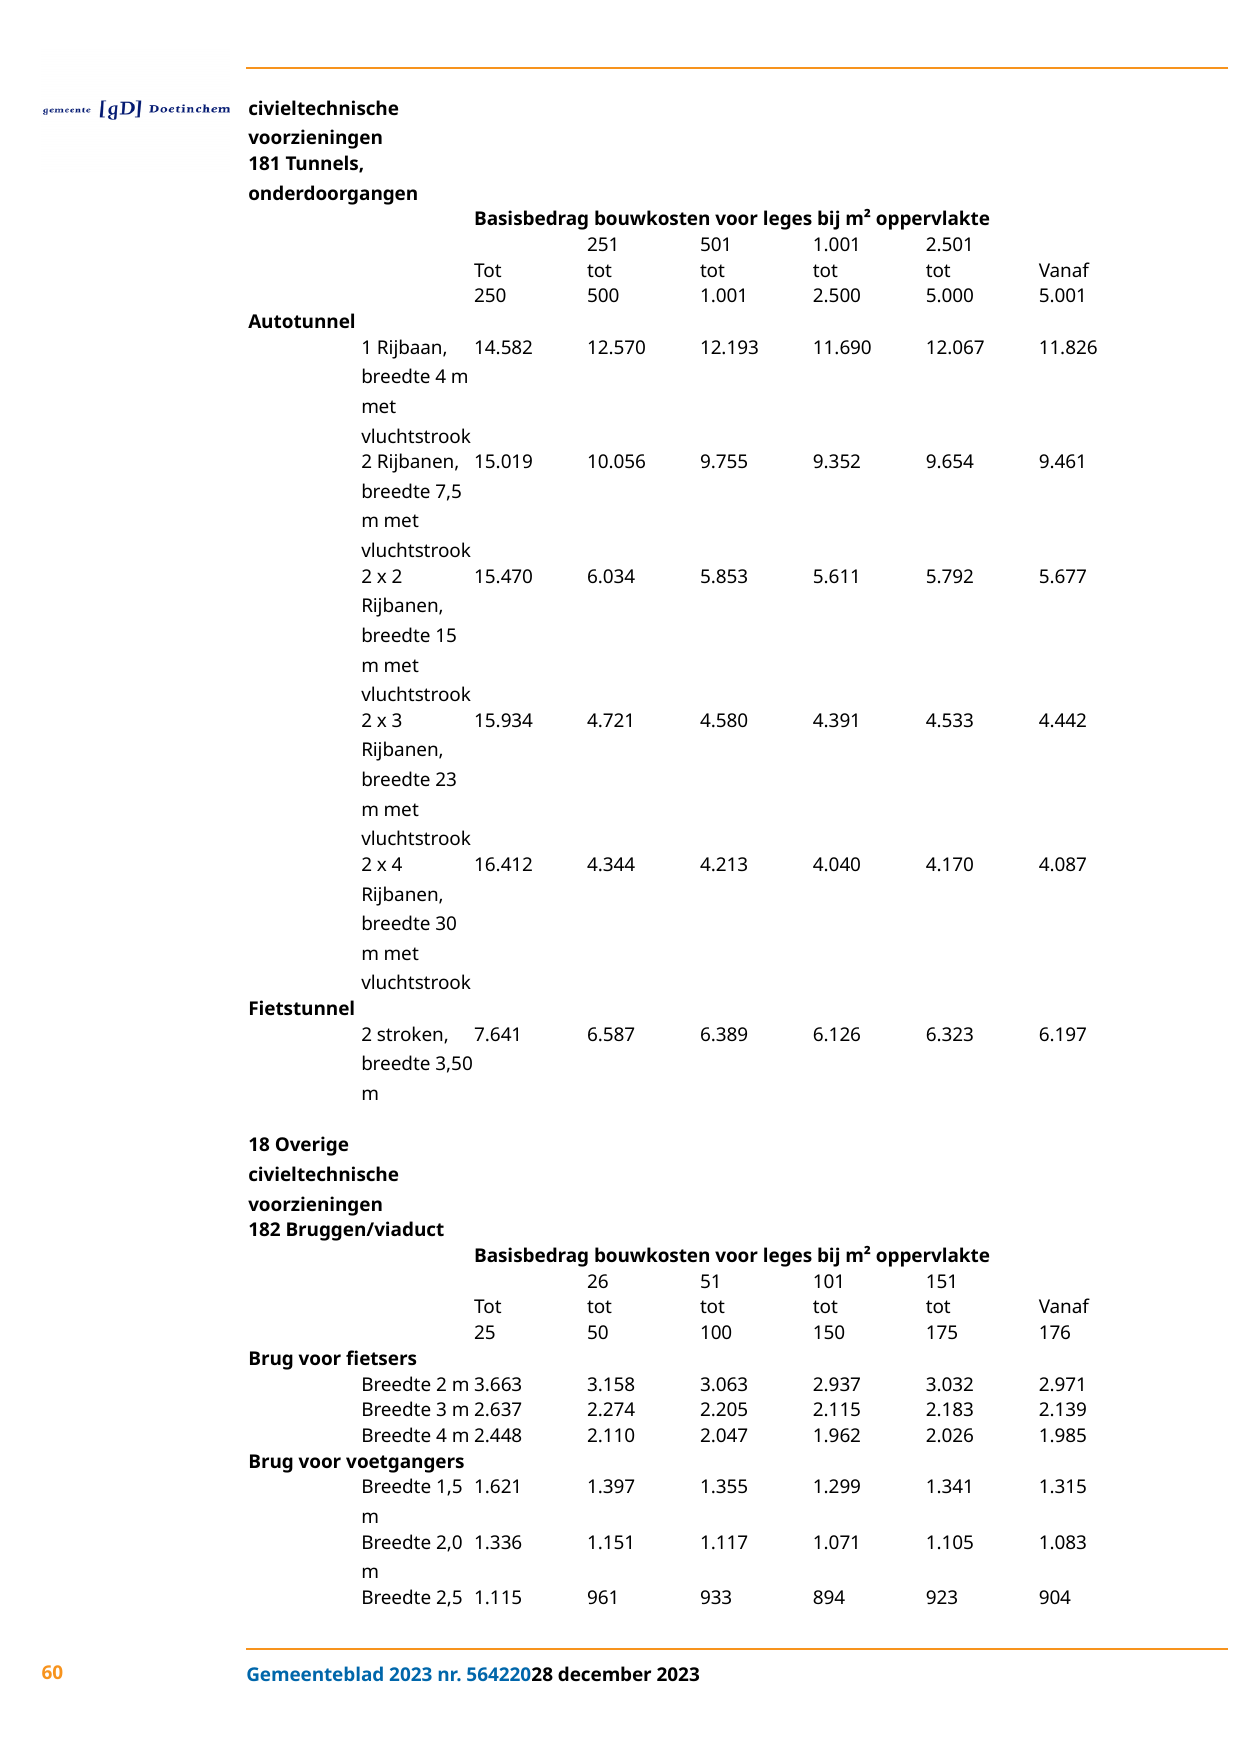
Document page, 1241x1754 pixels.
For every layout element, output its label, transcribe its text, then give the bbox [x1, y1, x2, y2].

table_cell Breedte 4 m [361, 1422, 474, 1448]
table_cell [248, 563, 361, 707]
table_cell 923 [926, 1584, 1038, 1610]
table_cell 6.034 [587, 563, 700, 707]
table_cell [700, 1132, 813, 1216]
table_cell [474, 1268, 587, 1294]
table_cell 4.213 [700, 851, 813, 995]
table_cell 6.389 [700, 1021, 813, 1106]
table_cell 1.299 [813, 1474, 926, 1529]
table_cell 4.170 [926, 851, 1038, 995]
table_cell 1.341 [926, 1474, 1038, 1529]
table_cell 2 Rijbanen, breedte 7,5 m met vluchtstrook [361, 449, 474, 563]
table_cell Tot [474, 1294, 587, 1319]
table_cell 3.063 [700, 1371, 813, 1397]
table_cell 2.274 [587, 1397, 700, 1422]
table_cell 15.019 [474, 449, 587, 563]
table_cell [926, 1345, 1038, 1371]
table_cell 9.352 [813, 449, 926, 563]
table_cell 5.611 [813, 563, 926, 707]
table_cell [474, 1448, 587, 1474]
table_cell Fietstunnel [248, 995, 474, 1021]
table_cell 2.448 [474, 1422, 587, 1448]
table_cell [474, 1106, 587, 1132]
table_cell [248, 334, 361, 448]
table_cell 3.158 [587, 1371, 700, 1397]
table_cell Vanaf [1039, 257, 1152, 283]
table_cell 101 [813, 1268, 926, 1294]
table_cell 4.580 [700, 707, 813, 851]
table_cell [361, 1268, 474, 1294]
table_cell 1.621 [474, 1474, 587, 1529]
table_cell [1039, 308, 1152, 334]
table_cell 2 stroken, breedte 3,50 m [361, 1021, 474, 1106]
table_cell tot [587, 1294, 700, 1319]
table_cell 1.336 [474, 1529, 587, 1584]
table_cell 16.412 [474, 851, 587, 995]
table_cell [361, 231, 474, 257]
table_cell [700, 308, 813, 334]
table_cell [813, 308, 926, 334]
table_cell [700, 1106, 813, 1132]
table_cell [926, 1448, 1038, 1474]
table_cell 5.000 [926, 283, 1038, 308]
table_cell tot [813, 257, 926, 283]
table_cell [248, 1319, 361, 1345]
table_cell 501 [700, 231, 813, 257]
table_cell 1.151 [587, 1529, 700, 1584]
table_cell [248, 1106, 361, 1132]
table_cell [587, 1448, 700, 1474]
table_cell tot [700, 1294, 813, 1319]
table_cell [926, 308, 1038, 334]
table_cell 2.139 [1039, 1397, 1152, 1422]
table_cell [813, 1216, 926, 1242]
table_cell 9.755 [700, 449, 813, 563]
table_header [474, 95, 587, 150]
table_cell [248, 1021, 361, 1106]
table_cell 4.391 [813, 707, 926, 851]
table_cell 2.501 [926, 231, 1038, 257]
table_cell 18 Overige civieltechnische voorzieningen [248, 1132, 474, 1216]
table_header [926, 95, 1038, 150]
table_cell [248, 1397, 361, 1422]
table_cell 3.663 [474, 1371, 587, 1397]
table_cell 4.721 [587, 707, 700, 851]
table_cell Tot [474, 257, 587, 283]
table_cell [926, 1106, 1038, 1132]
table_cell [474, 1216, 587, 1242]
table_cell [1039, 1448, 1152, 1474]
table_cell 6.126 [813, 1021, 926, 1106]
table_cell [361, 1242, 474, 1268]
table_cell 2.183 [926, 1397, 1038, 1422]
table_cell 25 [474, 1319, 587, 1345]
table_cell [926, 1132, 1038, 1216]
table_cell 1.071 [813, 1529, 926, 1584]
table_cell Basisbedrag bouwkosten voor leges bij m² oppervlakte [474, 205, 1152, 231]
table_cell 2 x 3 Rijbanen, breedte 23 m met vluchtstrook [361, 707, 474, 851]
table_cell [248, 449, 361, 563]
table_cell [474, 1132, 587, 1216]
table_cell 1.117 [700, 1529, 813, 1584]
table_cell [248, 283, 361, 308]
table_cell 3.032 [926, 1371, 1038, 1397]
table_cell 251 [587, 231, 700, 257]
table_cell 9.654 [926, 449, 1038, 563]
table_cell [1039, 231, 1152, 257]
table_cell [926, 1216, 1038, 1242]
table_cell [587, 1106, 700, 1132]
table_cell 2 x 4 Rijbanen, breedte 30 m met vluchtstrook [361, 851, 474, 995]
table_cell [248, 231, 361, 257]
table_cell 5.853 [700, 563, 813, 707]
table_cell [361, 1319, 474, 1345]
table_cell [248, 1422, 361, 1448]
table_cell 176 [1039, 1319, 1152, 1345]
table_cell Breedte 2,5 [361, 1584, 474, 1610]
table_cell [248, 707, 361, 851]
table_cell [248, 851, 361, 995]
table_cell [248, 257, 361, 283]
table_cell [474, 1345, 587, 1371]
table_cell [587, 1132, 700, 1216]
table_cell 1.105 [926, 1529, 1038, 1584]
table_cell [1039, 1216, 1152, 1242]
table_cell 2.110 [587, 1422, 700, 1448]
table_cell [474, 150, 587, 205]
table_cell 2.047 [700, 1422, 813, 1448]
table_cell [926, 995, 1038, 1021]
table_header civieltechnische voorzieningen [248, 95, 474, 150]
table_cell 4.533 [926, 707, 1038, 851]
table_cell 904 [1039, 1584, 1152, 1610]
table_cell [248, 1371, 361, 1397]
table_cell 12.570 [587, 334, 700, 448]
table_cell 1.001 [700, 283, 813, 308]
table_cell [587, 150, 700, 205]
table_cell [248, 1474, 361, 1529]
table_cell [1039, 1345, 1152, 1371]
table_cell [700, 995, 813, 1021]
table_cell 15.934 [474, 707, 587, 851]
table_cell Breedte 1,5 m [361, 1474, 474, 1529]
table_cell [361, 205, 474, 231]
table_cell [248, 1242, 361, 1268]
table_cell [813, 150, 926, 205]
table_cell 181 Tunnels, onderdoorgangen [248, 150, 474, 205]
table_cell [474, 308, 587, 334]
table_cell [248, 205, 361, 231]
table_cell 7.641 [474, 1021, 587, 1106]
table_cell 11.690 [813, 334, 926, 448]
table_cell tot [813, 1294, 926, 1319]
table_cell Breedte 2 m [361, 1371, 474, 1397]
table_cell 2.500 [813, 283, 926, 308]
table_cell [361, 1106, 474, 1132]
table_cell 6.197 [1039, 1021, 1152, 1106]
table_cell 26 [587, 1268, 700, 1294]
table_cell Autotunnel [248, 308, 474, 334]
table_cell 4.087 [1039, 851, 1152, 995]
table_cell Basisbedrag bouwkosten voor leges bij m² oppervlakte [474, 1242, 1152, 1268]
table_cell [813, 1132, 926, 1216]
table_cell 51 [700, 1268, 813, 1294]
table_cell 2.026 [926, 1422, 1038, 1448]
table_cell [587, 1345, 700, 1371]
table_cell 175 [926, 1319, 1038, 1345]
table_cell [474, 995, 587, 1021]
table_cell 15.470 [474, 563, 587, 707]
table_cell 2 x 2 Rijbanen, breedte 15 m met vluchtstrook [361, 563, 474, 707]
table_cell 6.323 [926, 1021, 1038, 1106]
table_cell 2.637 [474, 1397, 587, 1422]
table_cell [361, 1294, 474, 1319]
table_cell [1039, 1132, 1152, 1216]
table_cell [248, 1529, 361, 1584]
table_cell 1.985 [1039, 1422, 1152, 1448]
table_cell [813, 1448, 926, 1474]
table_cell 1.083 [1039, 1529, 1152, 1584]
table_cell 50 [587, 1319, 700, 1345]
table_cell 14.582 [474, 334, 587, 448]
table_cell 5.792 [926, 563, 1038, 707]
table_cell [474, 231, 587, 257]
table_cell 1.001 [813, 231, 926, 257]
table_cell 500 [587, 283, 700, 308]
table_cell [813, 995, 926, 1021]
table_cell 250 [474, 283, 587, 308]
table_cell 1 Rijbaan, breedte 4 m met vluchtstrook [361, 334, 474, 448]
table_cell [248, 1294, 361, 1319]
table_header [1039, 95, 1152, 150]
table_cell 2.937 [813, 1371, 926, 1397]
table_header [813, 95, 926, 150]
table_cell tot [587, 257, 700, 283]
table_cell 6.587 [587, 1021, 700, 1106]
table_cell 5.001 [1039, 283, 1152, 308]
table_cell tot [700, 257, 813, 283]
table_cell [587, 308, 700, 334]
table_cell 961 [587, 1584, 700, 1610]
table_cell 1.962 [813, 1422, 926, 1448]
table_header [587, 95, 700, 150]
table_cell 1.315 [1039, 1474, 1152, 1529]
table_cell [1039, 1268, 1152, 1294]
table_cell 1.355 [700, 1474, 813, 1529]
table_cell Vanaf [1039, 1294, 1152, 1319]
picture [41, 47, 231, 172]
table_cell [700, 150, 813, 205]
table_cell 9.461 [1039, 449, 1152, 563]
table_cell 1.115 [474, 1584, 587, 1610]
table_cell 2.115 [813, 1397, 926, 1422]
table_cell [700, 1448, 813, 1474]
table_cell [700, 1345, 813, 1371]
table_cell [926, 150, 1038, 205]
table_cell Brug voor fietsers [248, 1345, 474, 1371]
table_cell 4.344 [587, 851, 700, 995]
table_cell [1039, 1106, 1152, 1132]
table_cell 12.193 [700, 334, 813, 448]
table_cell [587, 995, 700, 1021]
table_cell [813, 1345, 926, 1371]
table_cell 1.397 [587, 1474, 700, 1529]
table_cell tot [926, 257, 1038, 283]
table_cell [587, 1216, 700, 1242]
table_cell 12.067 [926, 334, 1038, 448]
table_cell 150 [813, 1319, 926, 1345]
table_cell 2.971 [1039, 1371, 1152, 1397]
table_cell [1039, 150, 1152, 205]
table_cell 5.677 [1039, 563, 1152, 707]
table_cell [813, 1106, 926, 1132]
table_cell 182 Bruggen/viaduct [248, 1216, 474, 1242]
table_cell 894 [813, 1584, 926, 1610]
table_cell 2.205 [700, 1397, 813, 1422]
table_cell 11.826 [1039, 334, 1152, 448]
table_cell [700, 1216, 813, 1242]
table_cell 933 [700, 1584, 813, 1610]
table_cell [1039, 995, 1152, 1021]
table_cell [248, 1268, 361, 1294]
table_cell 10.056 [587, 449, 700, 563]
table_cell [361, 283, 474, 308]
table_cell [361, 257, 474, 283]
table_cell 4.442 [1039, 707, 1152, 851]
table_header [700, 95, 813, 150]
table_cell 151 [926, 1268, 1038, 1294]
table_cell tot [926, 1294, 1038, 1319]
table_cell Brug voor voetgangers [248, 1448, 474, 1474]
table_cell Breedte 2,0 m [361, 1529, 474, 1584]
table_cell Breedte 3 m [361, 1397, 474, 1422]
table_cell 100 [700, 1319, 813, 1345]
table_cell 4.040 [813, 851, 926, 995]
table_cell [248, 1584, 361, 1610]
